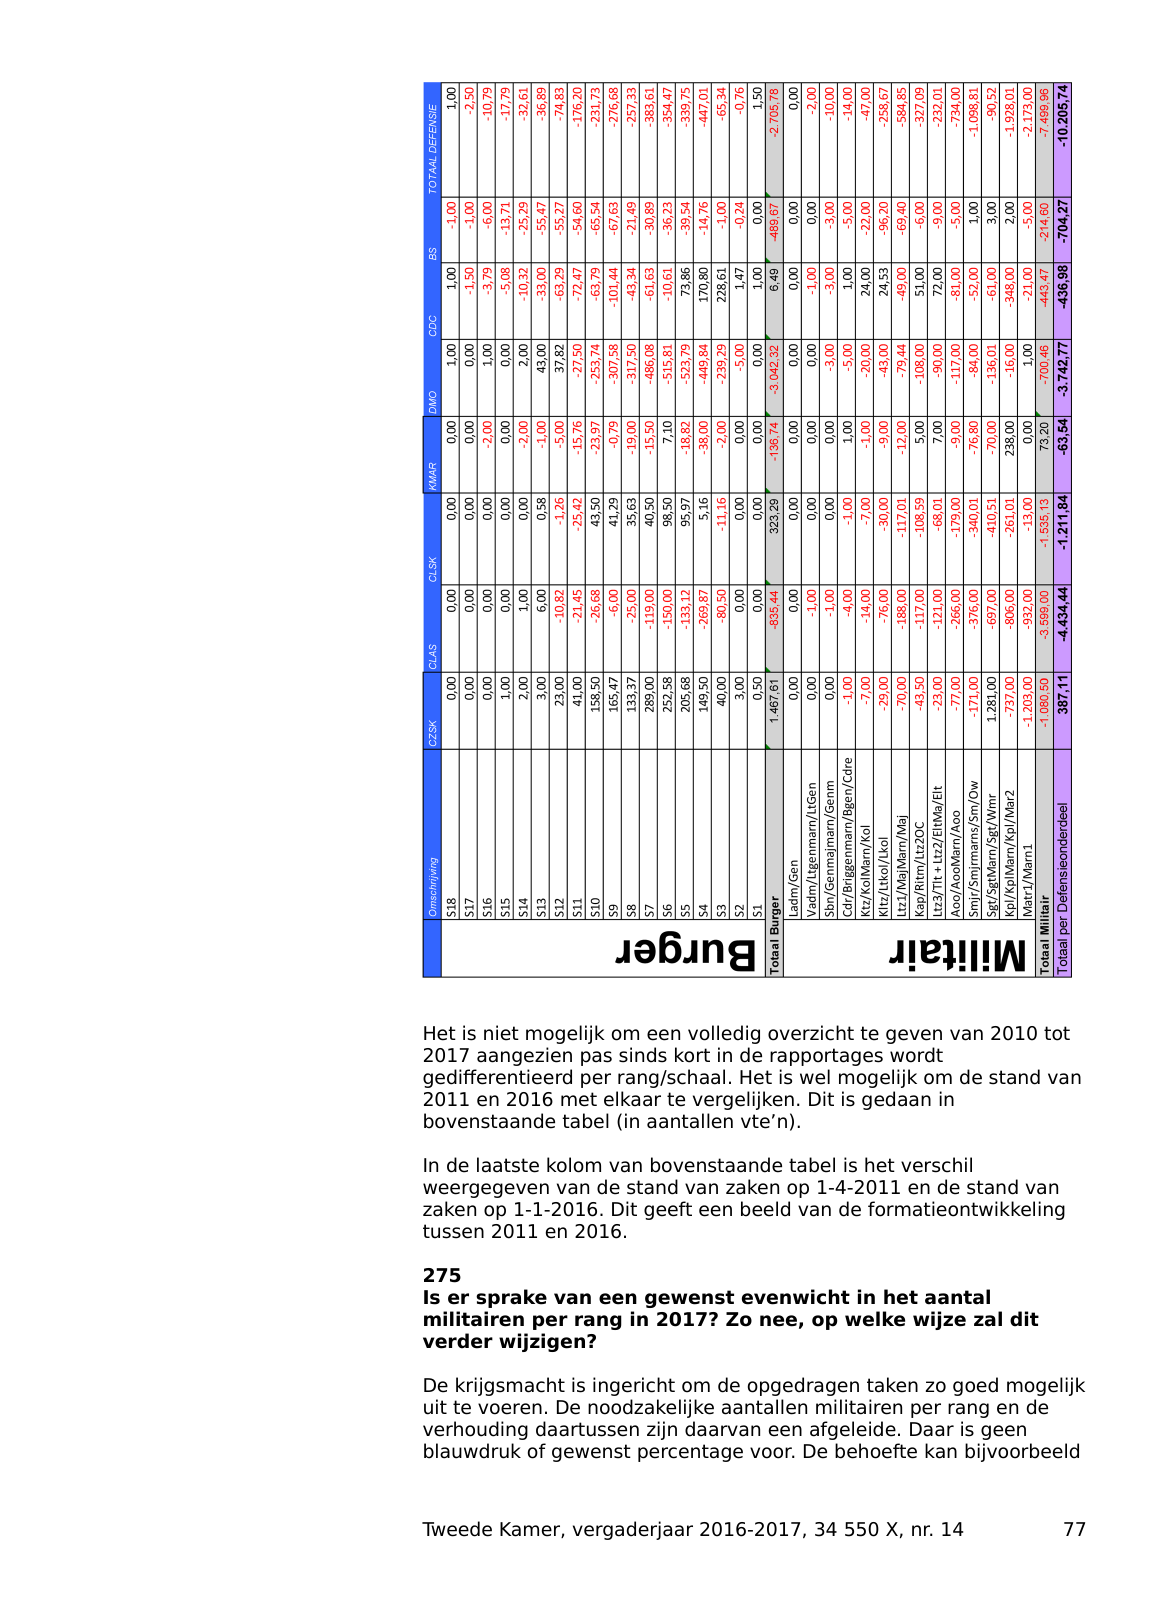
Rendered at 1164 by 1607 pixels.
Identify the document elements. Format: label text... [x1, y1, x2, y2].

text 275 [422, 1265, 1087, 1287]
text In de laatste kolom van bovenstaande tabel is het verschil weergegeven van de stand van zaken op 1-4-2011 en de stand van zaken op 1-1-2016. Dit geeft een beeld van de formatieontwikkeling tussen 2011 en 2016. [422, 1155, 1087, 1243]
text Is er sprake van een gewenst evenwicht in het aantal militairen per rang in 2017? Zo nee, op welke wijze zal dit verder wijzigen? [422, 1287, 1087, 1353]
text De krijgsmacht is ingericht om de opgedragen taken zo goed mogelijk uit te voeren. De noodzakelijke aantallen militairen per rang en de verhouding daartussen zijn daarvan een afgeleide. Daar is geen blauwdruk of gewenst percentage voor. De behoefte kan bijvoorbeeld [422, 1375, 1087, 1463]
text Het is niet mogelijk om een volledig overzicht te geven van 2010 tot 2017 aangezien pas sinds kort in de rapportages wordt gedifferentieerd per rang/schaal. Het is wel mogelijk om de stand van 2011 en 2016 met elkaar te vergelijken. Dit is gedaan in bovenstaande tabel (in aantallen vte’n). [422, 1023, 1087, 1133]
picture [422, 81, 1072, 979]
